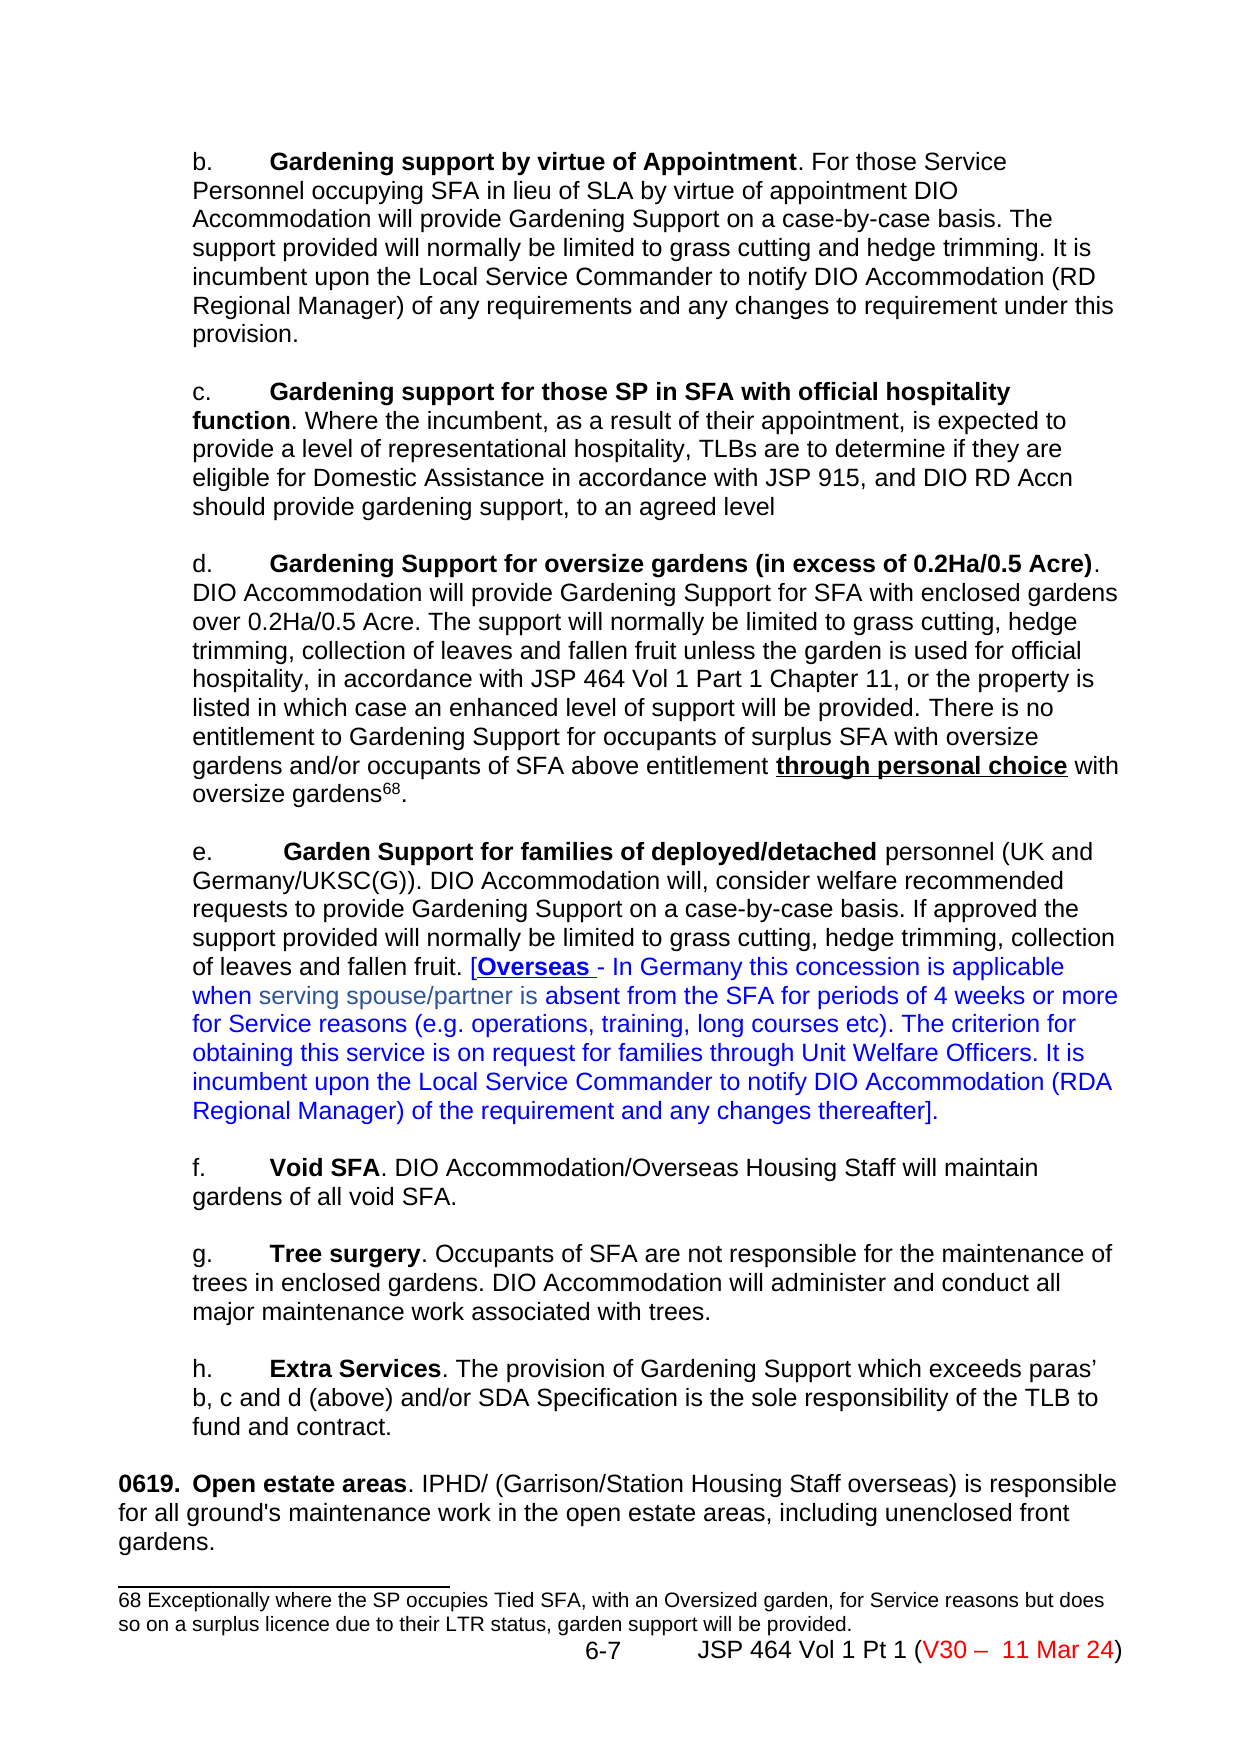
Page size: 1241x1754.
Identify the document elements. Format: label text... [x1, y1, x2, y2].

list Open estate areas. IPHD/ (Garrison/Station Housing Staff overseas) is responsible for all ground's maintenance work in the open estate areas, including unenclosed front gardens. [118, 1469, 1122, 1556]
list Tree surgery. Occupants of SFA are not responsible for the maintenance of trees in enclosed gardens. DIO Accommodation will administer and conduct all major maintenance work associated with trees. [192, 1239, 1122, 1326]
list Garden Support for families of deployed/detached personnel (UK and Germany/UKSC(G)). DIO Accommodation will, consider welfare recommended requests to provide Gardening Support on a case-by-case basis. If approved the support provided will normally be limited to grass cutting, hedge trimming, collection of leaves and fallen fruit. [Overseas - In Germany this concession is applicable when serving spouse/partner is absent from the SFA for periods of 4 weeks or more for Service reasons (e.g. operations, training, long courses etc). The criterion for obtaining this service is on request for families through Unit Welfare Officers. It is incumbent upon the Local Service Commander to notify DIO Accommodation (RDA Regional Manager) of the requirement and any changes thereafter]. [192, 837, 1122, 1124]
list Extra Services. The provision of Gardening Support which exceeds paras’ b, c and d (above) and/or SDA Specification is the sole responsibility of the TLB to fund and contract. [192, 1354, 1122, 1441]
list Gardening Support for oversize gardens (in excess of 0.2Ha/0.5 Acre). DIO Accommodation will provide Gardening Support for SFA with enclosed gardens over 0.2Ha/0.5 Acre. The support will normally be limited to grass cutting, hedge trimming, collection of leaves and fallen fruit unless the garden is used for official hospitality, in accordance with JSP 464 Vol 1 Part 1 Chapter 11, or the property is listed in which case an enhanced level of support will be provided. There is no entitlement to Gardening Support for occupants of surplus SFA with oversize gardens and/or occupants of SFA above entitlement through personal choice with oversize gardens. [192, 549, 1122, 808]
list Gardening support for those SP in SFA with official hospitality function. Where the incumbent, as a result of their appointment, is expected to provide a level of representational hospitality, TLBs are to determine if they are eligible for Domestic Assistance in accordance with JSP 915, and DIO RD Accn should provide gardening support, to an agreed level [192, 377, 1122, 521]
list Exceptionally where the SP occupies Tied SFA, with an Oversized garden, for Service reasons but does so on a surplus licence due to their LTR status, garden support will be provided. [118, 1587, 1122, 1635]
list Gardening support by virtue of Appointment. For those Service Personnel occupying SFA in lieu of SLA by virtue of appointment DIO Accommodation will provide Gardening Support on a case-by-case basis. The support provided will normally be limited to grass cutting and hedge trimming. It is incumbent upon the Local Service Commander to notify DIO Accommodation (RD Regional Manager) of any requirements and any changes to requirement under this provision. [192, 147, 1122, 348]
list Void SFA. DIO Accommodation/Overseas Housing Staff will maintain gardens of all void SFA. [192, 1153, 1122, 1211]
